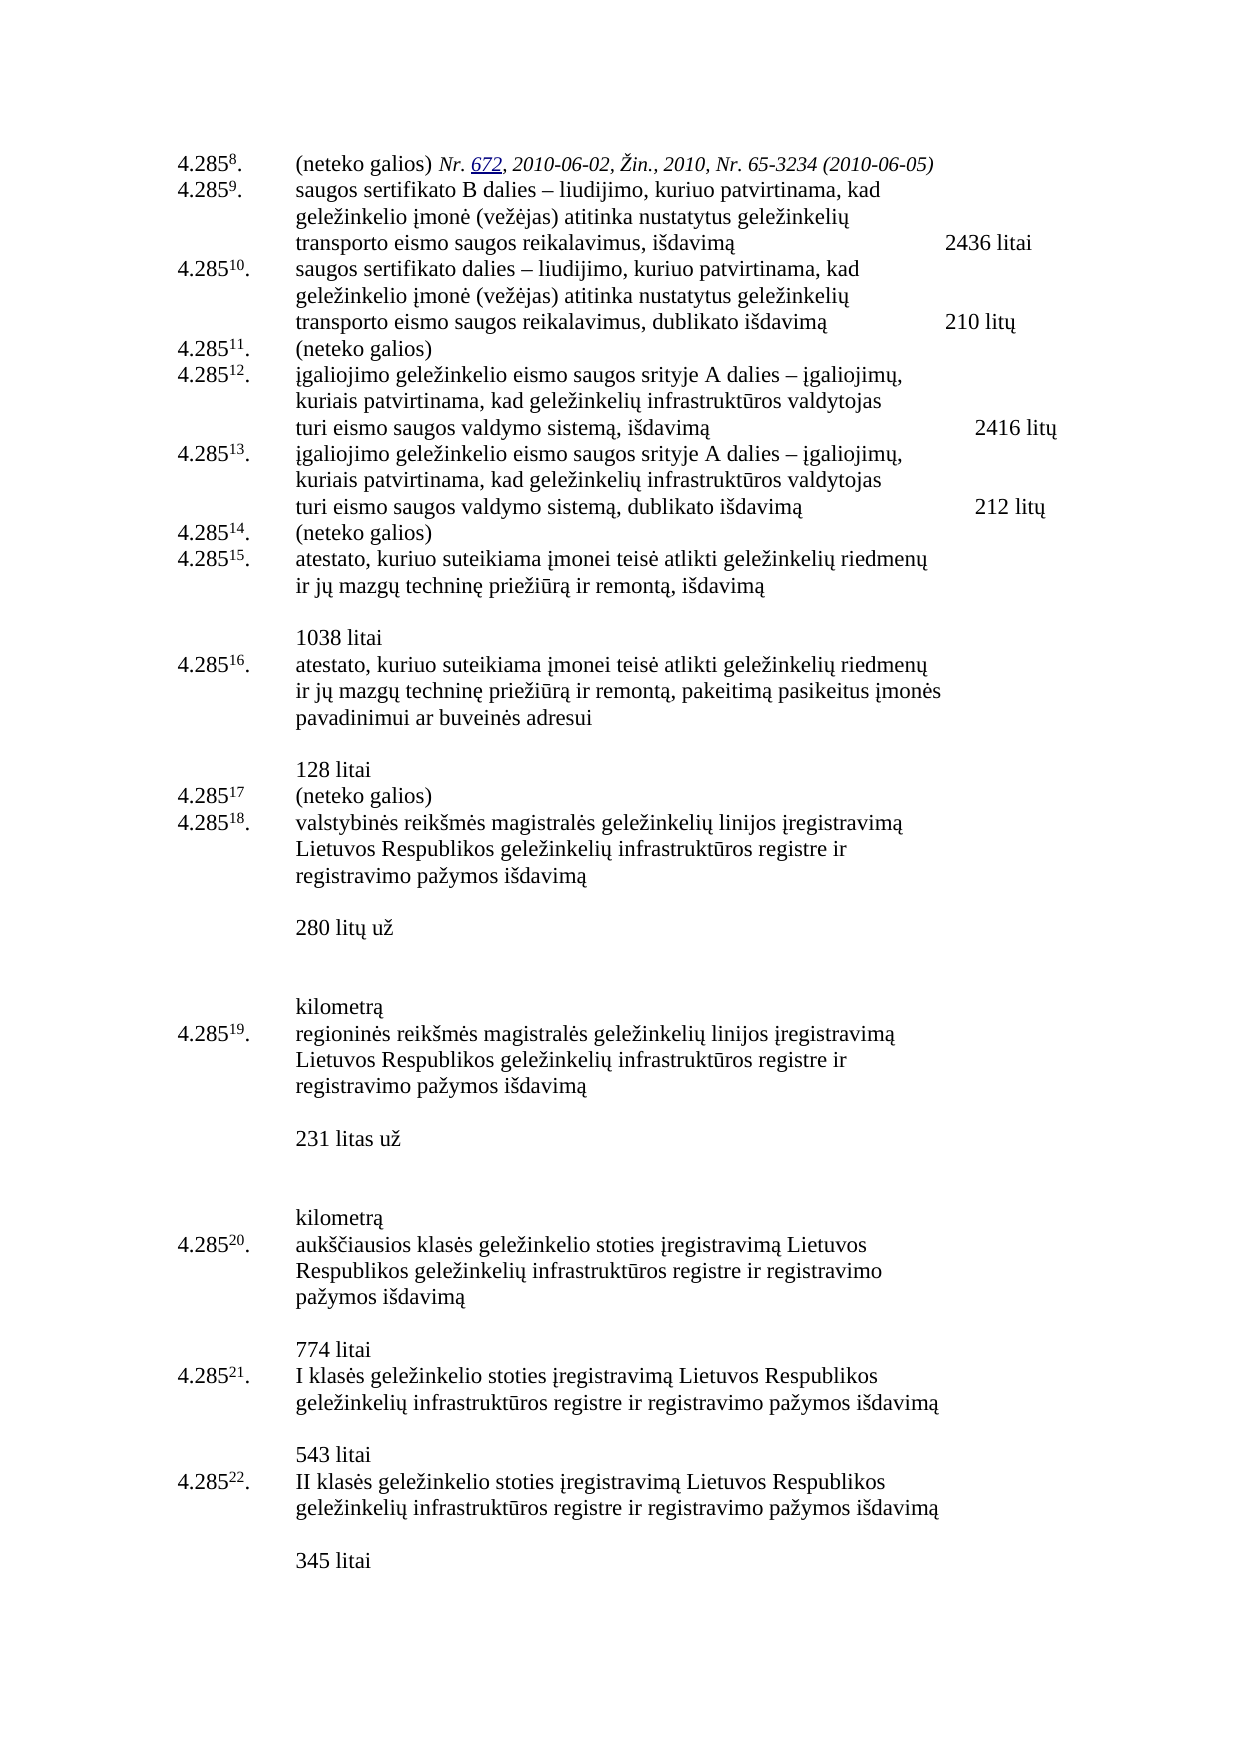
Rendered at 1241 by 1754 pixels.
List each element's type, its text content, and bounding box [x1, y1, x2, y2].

text transporto eismo saugos reikalavimus, dublikato išdavimą 210 litų [177, 308, 1122, 334]
text 4.28522. II klasės geležinkelio stoties įregistravimą Lietuvos Respublikos geležinkelių infrastruktūros registre ir registravimo pažymos išdavimą 345 litai [177, 1468, 945, 1573]
text transporto eismo saugos reikalavimus, išdavimą 2436 litai [177, 229, 1122, 256]
text 4.28513. įgaliojimo geležinkelio eismo saugos srityje A dalies – įgaliojimų, [177, 440, 1122, 466]
text 4.28521. I klasės geležinkelio stoties įregistravimą Lietuvos Respublikos geležinkelių infrastruktūros registre ir registravimo pažymos išdavimą 543 litai [177, 1362, 945, 1468]
text geležinkelio įmonė (vežėjas) atitinka nustatytus geležinkelių [177, 282, 1122, 308]
text 4.28515. atestato, kuriuo suteikiama įmonei teisė atlikti geležinkelių riedmenų ir jų mazgų techninę priežiūrą ir remontą, išdavimą 1038 litai [177, 545, 945, 651]
text 4.28520. aukščiausios klasės geležinkelio stoties įregistravimą Lietuvos Respublikos geležinkelių infrastruktūros registre ir registravimo pažymos išdavimą 774 litai [177, 1231, 945, 1362]
text 4.28511. (neteko galios) [177, 334, 1122, 361]
text 4.28518. valstybinės reikšmės magistralės geležinkelių linijos įregistravimą Lietuvos Respublikos geležinkelių infrastruktūros registre ir registravimo pažymos išdavimą 280 litų už kilometrą [177, 809, 945, 1020]
text 4.28514. (neteko galios) [177, 519, 1122, 545]
text turi eismo saugos valdymo sistemą, išdavimą 2416 litų [177, 414, 1122, 440]
text 4.28516. atestato, kuriuo suteikiama įmonei teisė atlikti geležinkelių riedmenų ir jų mazgų techninę priežiūrą ir remontą, pakeitimą pasikeitus įmonės pavadinimui ar buveinės adresui 128 litai [177, 651, 945, 783]
text turi eismo saugos valdymo sistemą, dublikato išdavimą 212 litų [177, 493, 1122, 519]
text geležinkelio įmonė (vežėjas) atitinka nustatytus geležinkelių [177, 203, 1122, 229]
text 4.2859. saugos sertifikato B dalies – liudijimo, kuriuo patvirtinama, kad [177, 176, 1122, 203]
text 4.28510. saugos sertifikato dalies – liudijimo, kuriuo patvirtinama, kad [177, 256, 1122, 282]
text 4.2858. (neteko galios) Nr. 672, 2010-06-02, Žin., 2010, Nr. 65-3234 (2010-06-05) [177, 148, 1122, 176]
text kuriais patvirtinama, kad geležinkelių infrastruktūros valdytojas [177, 387, 1122, 414]
text kuriais patvirtinama, kad geležinkelių infrastruktūros valdytojas [177, 466, 1122, 493]
text 4.28512. įgaliojimo geležinkelio eismo saugos srityje A dalies – įgaliojimų, [177, 361, 1122, 387]
text 4.28519. regioninės reikšmės magistralės geležinkelių linijos įregistravimą Lietuvos Respublikos geležinkelių infrastruktūros registre ir registravimo pažymos išdavimą 231 litas už kilometrą [177, 1020, 945, 1231]
text 4.28517 (neteko galios) [177, 783, 945, 809]
